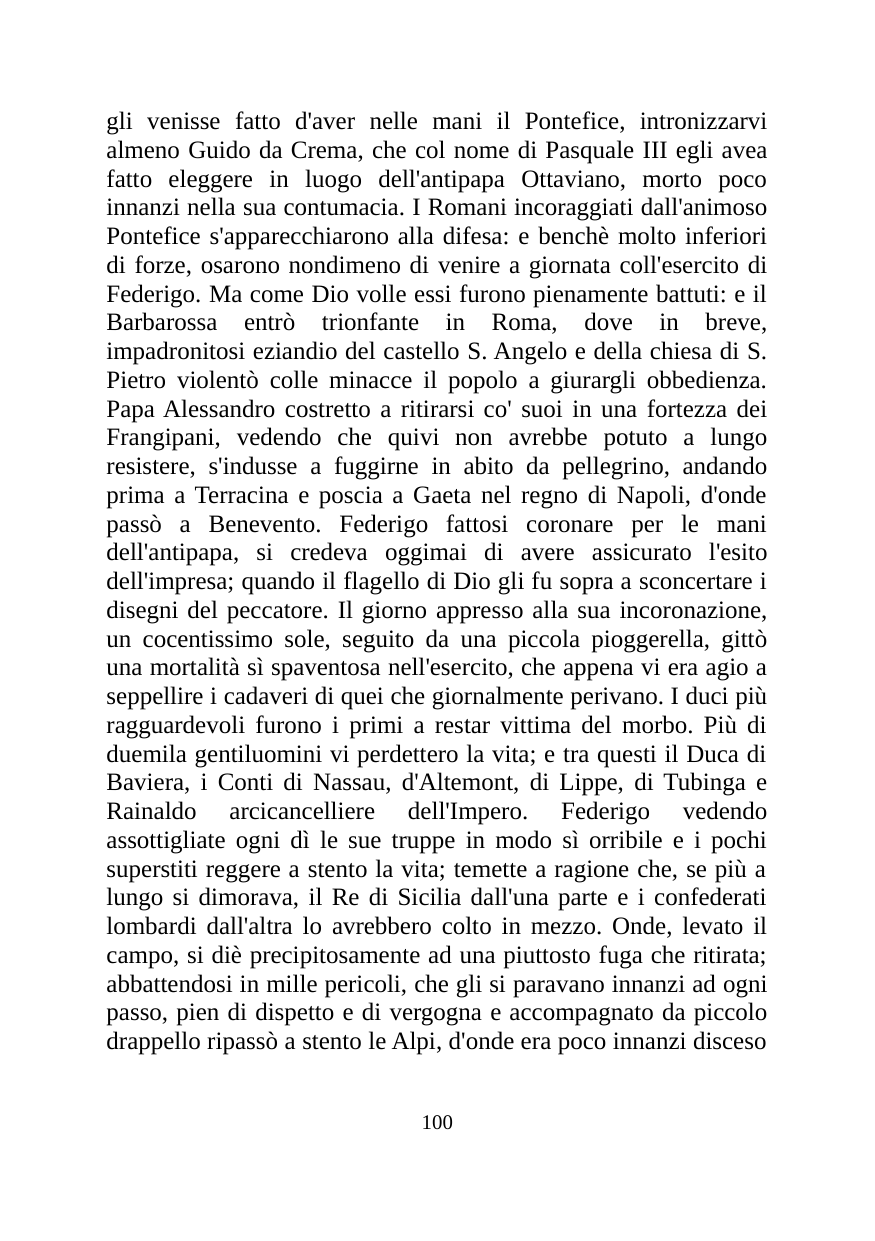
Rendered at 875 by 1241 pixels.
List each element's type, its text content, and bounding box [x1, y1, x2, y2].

text gli venisse fatto d'aver nelle mani il Pontefice, intronizzarvi almeno Guido da Crema, che col nome di Pasquale III egli avea fatto eleggere in luogo dell'antipapa Ottaviano, morto poco innanzi nella sua contumacia. I Romani incoraggiati dall'animoso Pontefice s'apparecchiarono alla difesa: e benchè molto inferiori di forze, osarono nondimeno di venire a giornata coll'esercito di Federigo. Ma come Dio volle essi furono pienamente battuti: e il Barbarossa entrò trionfante in Roma, dove in breve, impadronitosi eziandio del castello S. Angelo e della chiesa di S. Pietro violentò colle minacce il popolo a giurargli obbedienza. Papa Alessandro costretto a ritirarsi co' suoi in una fortezza dei Frangipani, vedendo che quivi non avrebbe potuto a lungo resistere, s'indusse a fuggirne in abito da pellegrino, andando prima a Terracina e poscia a Gaeta nel regno di Napoli, d'onde passò a Benevento. Federigo fattosi coronare per le mani dell'antipapa, si credeva oggimai di avere assicurato l'esito dell'impresa; quando il flagello di Dio gli fu sopra a sconcertare i disegni del peccatore. Il giorno appresso alla sua incoronazione, un cocentissimo sole, seguito da una piccola pioggerella, gittò una mortalità sì spaventosa nell'esercito, che appena vi era agio a seppellire i cadaveri di quei che giornalmente perivano. I duci più ragguardevoli furono i primi a restar vittima del morbo. Più di duemila gentiluomini vi perdettero la vita; e tra questi il Duca di Baviera, i Conti di Nassau, d'Altemont, di Lippe, di Tubinga e Rainaldo arcicancelliere dell'Impero. Federigo vedendo assottigliate ogni dì le sue truppe in modo sì orribile e i pochi superstiti reggere a stento la vita; temette a ragione che, se più a lungo si dimorava, il Re di Sicilia dall'una parte e i confederati lombardi dall'altra lo avrebbero colto in mezzo. Onde, levato il campo, si diè precipitosamente ad una piuttosto fuga che ritirata; abbattendosi in mille pericoli, che gli si paravano innanzi ad ogni passo, pien di dispetto e di vergogna e accompagnato da piccolo drappello ripassò a stento le Alpi, d'onde era poco innanzi disceso [106, 106, 768, 1055]
